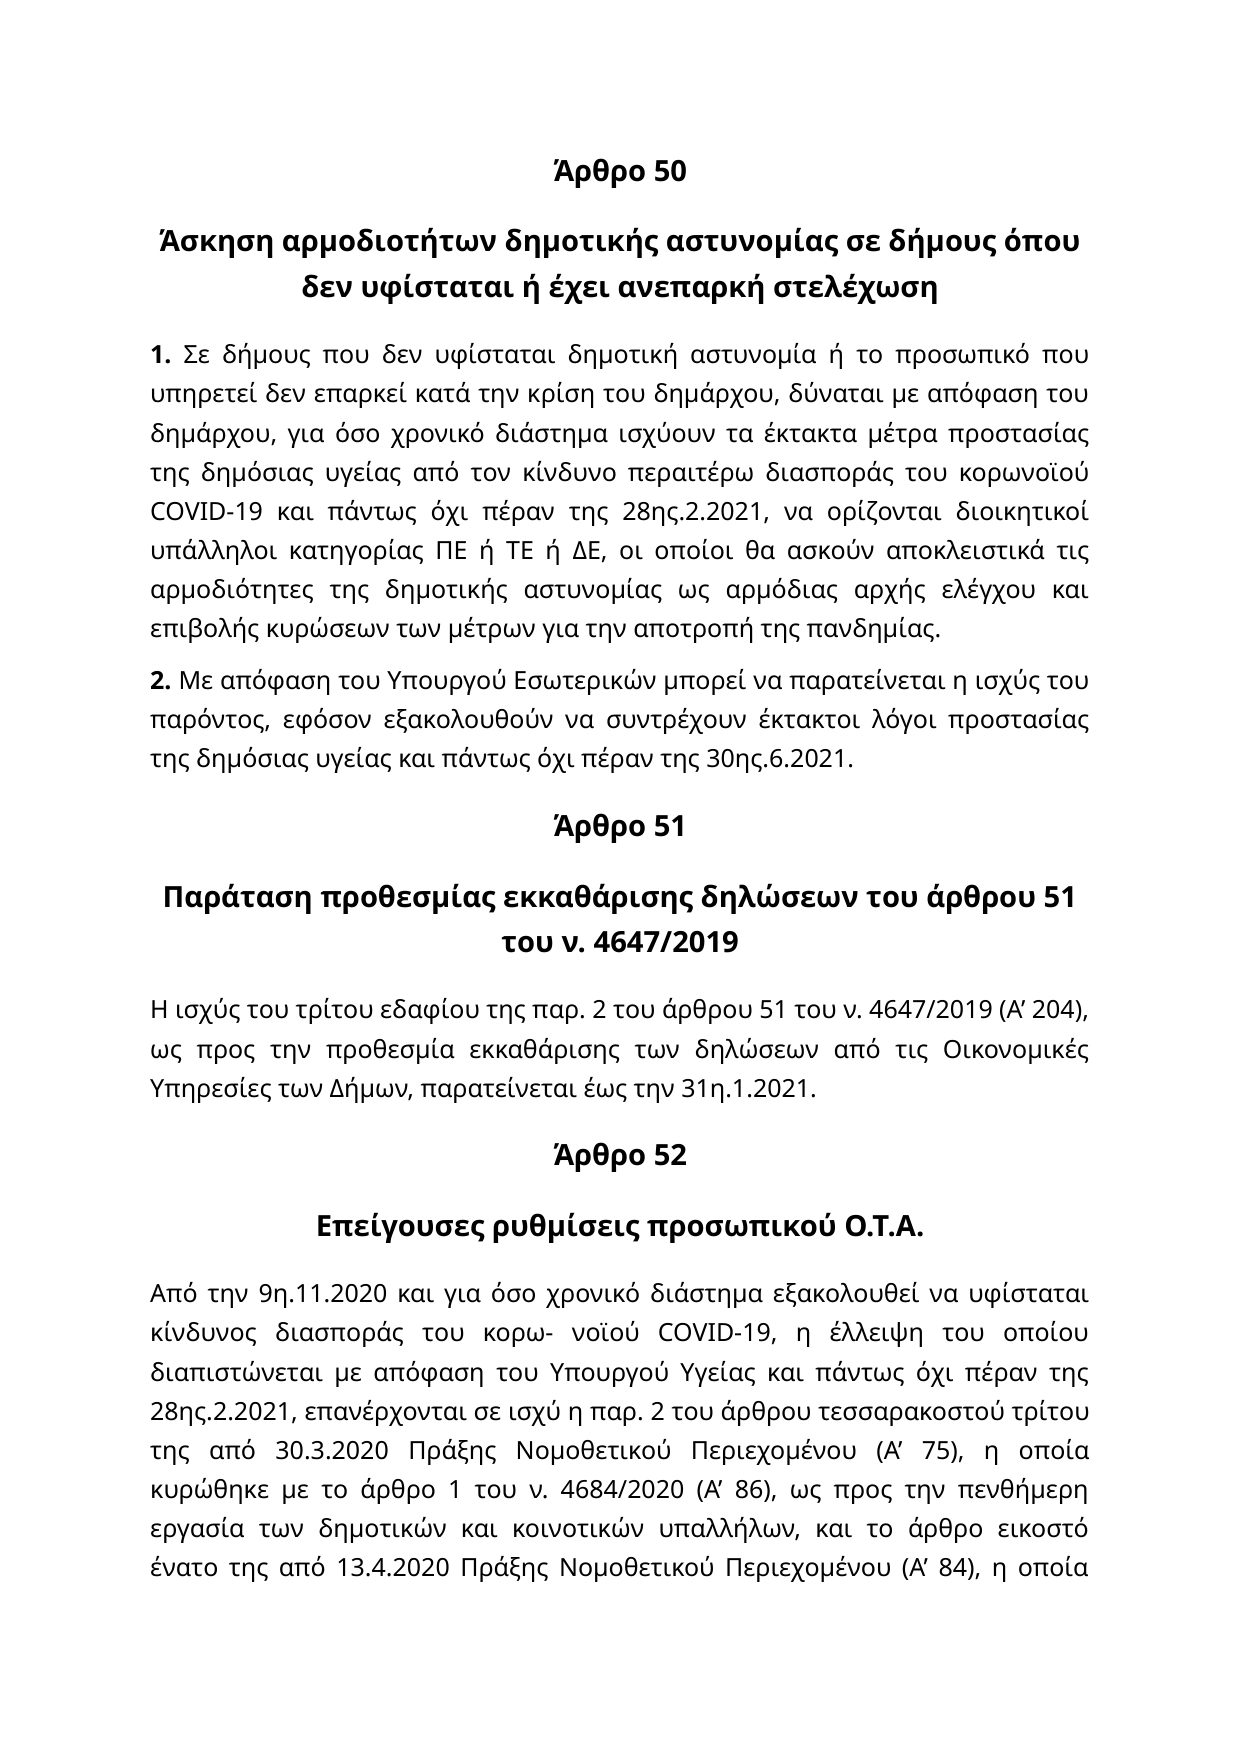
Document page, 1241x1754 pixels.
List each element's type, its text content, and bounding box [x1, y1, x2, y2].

text Από την 9η.11.2020 και για όσο χρονικό διάστημα εξακολουθεί να υφίσταται κίνδυνος διασποράς του κορω- νοϊού COVID-19, η έλλειψη του οποίου διαπιστώνεται με απόφαση του Υπουργού Υγείας και πάντως όχι πέραν της 28ης.2.2021, επανέρχονται σε ισχύ η παρ. 2 του άρθρου τεσσαρακοστού τρίτου της από 30.3.2020 Πράξης Νομοθετικού Περιεχομένου (Α’ 75), η οποία κυρώθηκε με το άρθρο 1 του ν. 4684/2020 (Α’ 86), ως προς την πενθήμερη εργασία των δημοτικών και κοινοτικών υπαλλήλων, και το άρθρο εικοστό ένατο της από 13.4.2020 Πράξης Νομοθετικού Περιεχομένου (Α’ 84), η οποία [150, 1276, 1090, 1584]
subtitle Παράταση προθεσμίας εκκαθάρισης δηλώσεων του άρθρου 51 του ν. 4647/2019 [150, 876, 1090, 961]
text Η ισχύς του τρίτου εδαφίου της παρ. 2 του άρθρου 51 του ν. 4647/2019 (Α’ 204), ως προς την προθεσμία εκκαθάρισης των δηλώσεων από τις Οικονομικές Υπηρεσίες των Δήμων, παρατείνεται έως την 31η.1.2021. [150, 992, 1090, 1104]
subtitle Άσκηση αρμοδιοτήτων δημοτικής αστυνομίας σε δήμους όπου δεν υφίσταται ή έχει ανεπαρκή στελέχωση [150, 221, 1090, 306]
subtitle Άρθρο 52 [150, 1134, 1090, 1174]
subtitle Επείγουσες ρυθμίσεις προσωπικού Ο.Τ.Α. [150, 1205, 1090, 1245]
text 1. Σε δήμους που δεν υφίσταται δημοτική αστυνομία ή το προσωπικό που υπηρετεί δεν επαρκεί κατά την κρίση του δημάρχου, δύναται με απόφαση του δημάρχου, για όσο χρονικό διάστημα ισχύουν τα έκτακτα μέτρα προστασίας της δημόσιας υγείας από τον κίνδυνο περαιτέρω διασποράς του κορωνοϊού COVID-19 και πάντως όχι πέραν της 28ης.2.2021, να ορίζονται διοικητικοί υπάλληλοι κατηγορίας ΠΕ ή ΤΕ ή ΔΕ, οι οποίοι θα ασκούν αποκλειστικά τις αρμοδιότητες της δημοτικής αστυνομίας ως αρμόδιας αρχής ελέγχου και επιβολής κυρώσεων των μέτρων για την αποτροπή της πανδημίας. [150, 337, 1090, 645]
text 2. Με απόφαση του Υπουργού Εσωτερικών μπορεί να παρατείνεται η ισχύς του παρόντος, εφόσον εξακολουθούν να συντρέχουν έκτακτοι λόγοι προστασίας της δημόσιας υγείας και πάντως όχι πέραν της 30ης.6.2021. [150, 663, 1090, 775]
subtitle Άρθρο 51 [150, 805, 1090, 845]
subtitle Άρθρο 50 [150, 150, 1090, 190]
